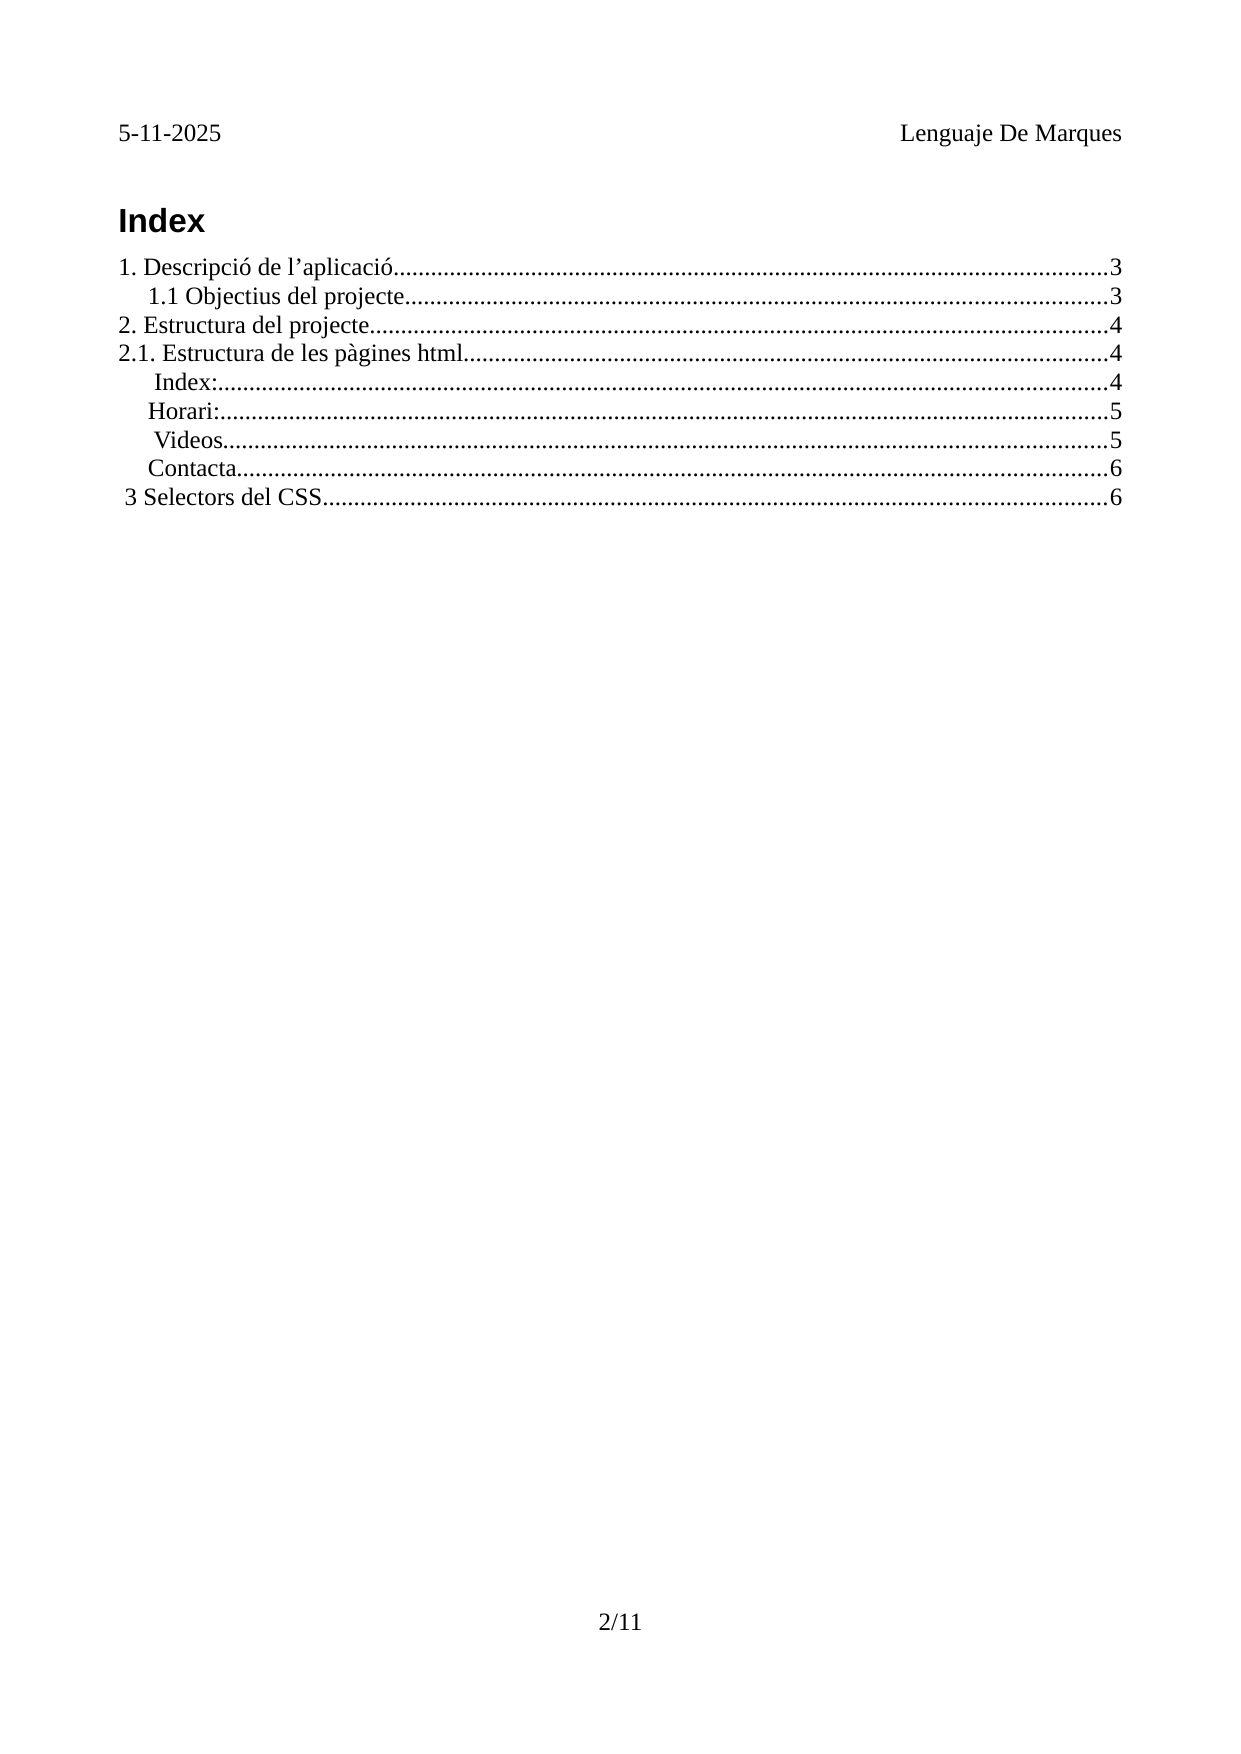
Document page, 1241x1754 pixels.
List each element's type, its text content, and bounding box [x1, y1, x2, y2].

text 1.1 Objectius del projecte 3 [148, 281, 1122, 310]
text 2.1. Estructura de les pàgines html 4 [118, 338, 1122, 367]
text 1. Descripció de l’aplicació 3 [118, 252, 1122, 281]
text 3 Selectors del CSS 6 [118, 482, 1122, 511]
text Contacta 6 [148, 453, 1122, 482]
subtitle Index [118, 201, 1122, 240]
text Videos 5 [148, 425, 1122, 453]
text Horari: 5 [148, 396, 1122, 425]
text 2. Estructura del projecte 4 [118, 310, 1122, 338]
text Index: 4 [148, 367, 1122, 396]
